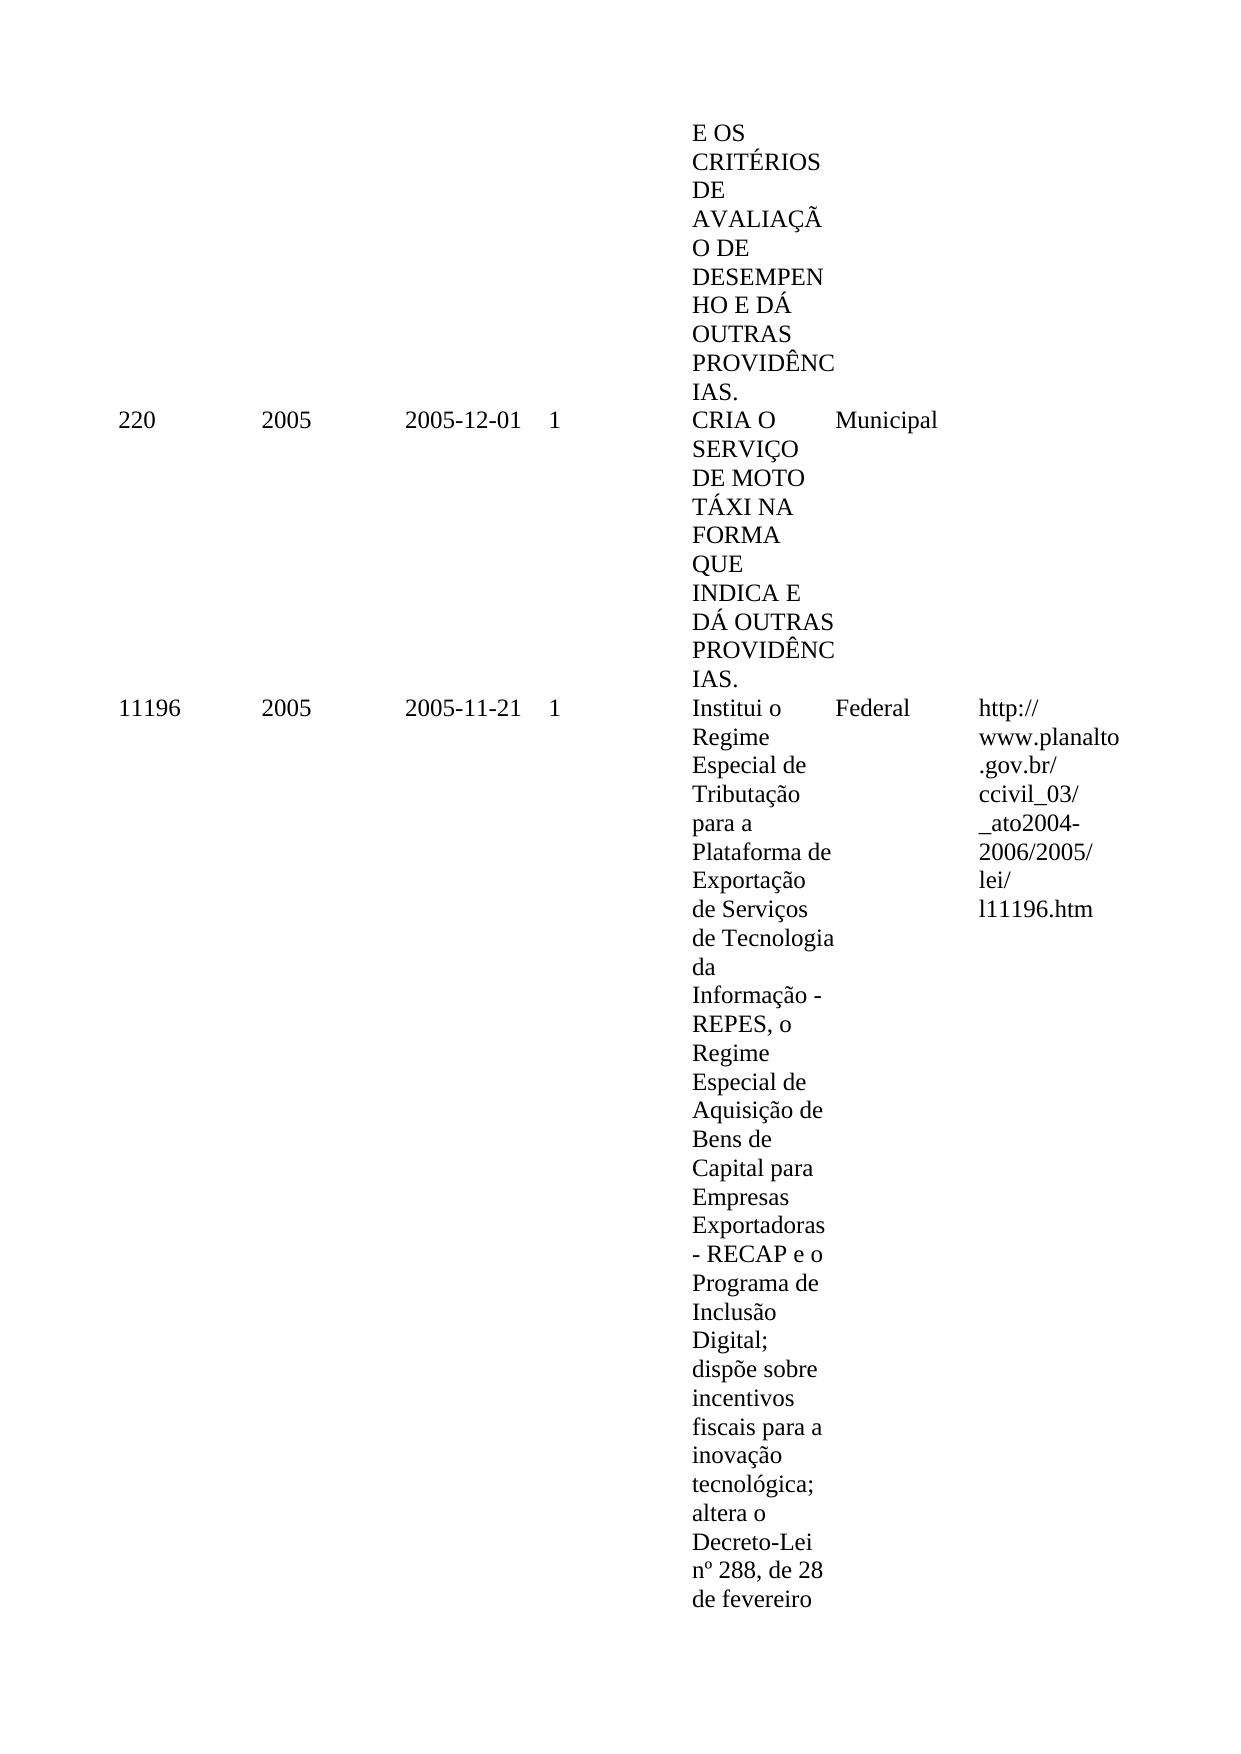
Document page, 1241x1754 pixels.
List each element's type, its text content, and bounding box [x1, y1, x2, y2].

table_cell [405, 118, 548, 406]
table_cell E OS CRITÉRIOS DE AVALIAÇÃO DE DESEMPENHO E DÁ OUTRAS PROVIDÊNCIAS. [692, 118, 835, 406]
table_cell [979, 118, 1122, 406]
table_cell [548, 118, 692, 406]
table_cell http://www.planalto.gov.br/ccivil_03/_ato2004-2006/2005/lei/l11196.htm [979, 693, 1122, 1613]
table_cell [261, 118, 405, 406]
table_cell 1 [548, 406, 692, 693]
table_cell 2005-11-21 [405, 693, 548, 1613]
table_cell [979, 406, 1122, 693]
table_cell CRIA O SERVIÇO DE MOTO TÁXI NA FORMA QUE INDICA E DÁ OUTRAS PROVIDÊNCIAS. [692, 406, 835, 693]
table_cell 220 [118, 406, 261, 693]
table_cell Municipal [835, 406, 979, 693]
table_cell 2005 [261, 406, 405, 693]
table_cell 2005-12-01 [405, 406, 548, 693]
table_cell 11196 [118, 693, 261, 1613]
table_cell [118, 118, 261, 406]
table_cell 2005 [261, 693, 405, 1613]
table_cell [835, 118, 979, 406]
table_cell 1 [548, 693, 692, 1613]
table_cell Institui o Regime Especial de Tributação para a Plataforma de Exportação de Serviços de Tecnologia da Informação - REPES, o Regime Especial de Aquisição de Bens de Capital para Empresas Exportadoras - RECAP e o Programa de Inclusão Digital; dispõe sobre incentivos fiscais para a inovação tecnológica; altera o Decreto-Lei nº 288, de 28 de fevereiro [692, 693, 835, 1613]
table_cell Federal [835, 693, 979, 1613]
